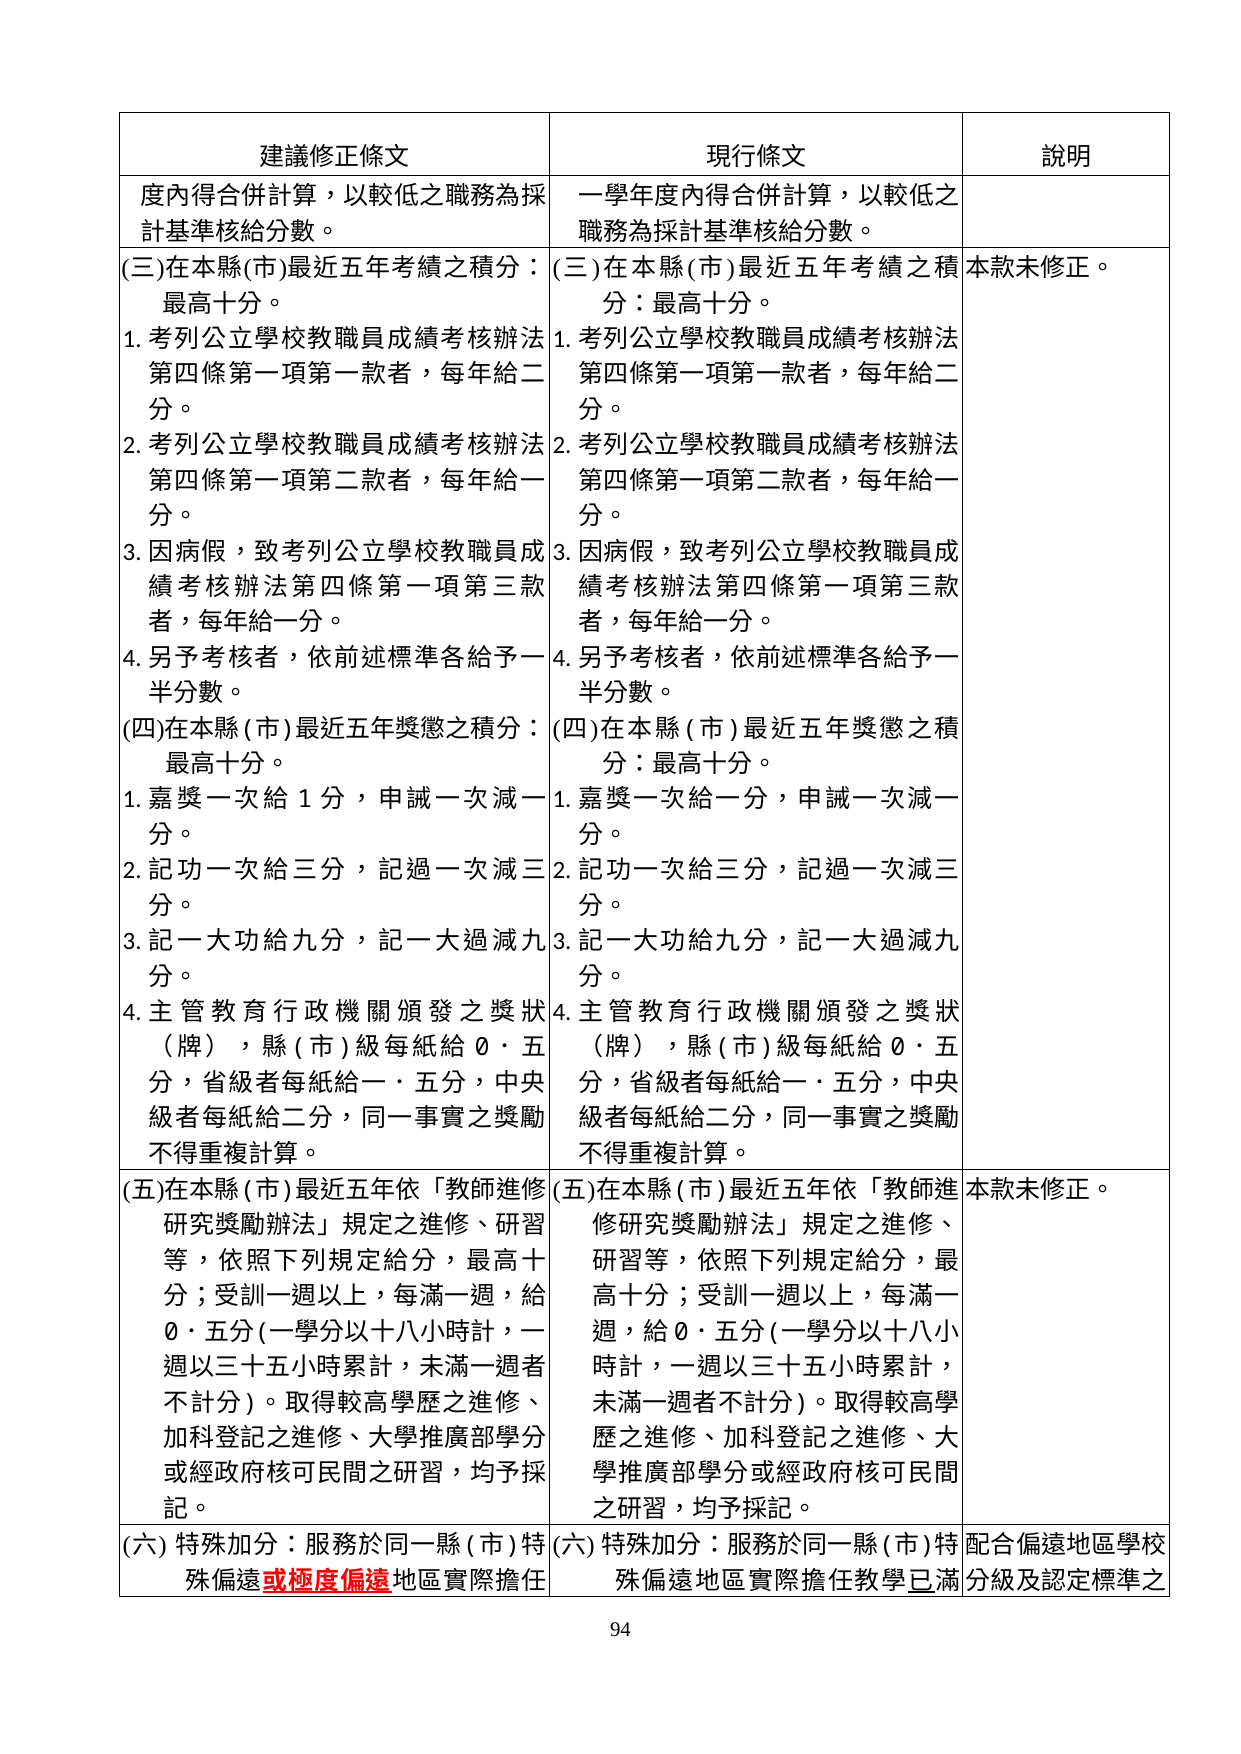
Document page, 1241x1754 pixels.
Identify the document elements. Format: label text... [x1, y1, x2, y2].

table_cell 度內得合併計算，以較低之職務為採計基準核給分數。 [120, 176, 549, 247]
table_cell 配合偏遠地區學校分級及認定標準之 [963, 1525, 1169, 1596]
table_cell [963, 176, 1169, 247]
table_header 現行條文 [550, 113, 962, 175]
table_cell (六) 特殊加分：服務於同一縣(市)特殊偏遠或極度偏遠地區實際擔任 [120, 1525, 549, 1596]
table_cell (三)在本縣(市)最近五年考績之積分：最高十分。 考列公立學校教職員成績考核辦法第四條第一項第一款者，每年給二分。 考列公立學校教職員成績考核辦法第四條第一項第二款者，每年給一分。 因病假，致考列公立學校教職員成績考核辦法第四條第一項第三款者，每年給一分。 另予考核者，依前述標準各給予一半分數。 (四)在本縣(市)最近五年獎懲之積分：最高十分。 嘉獎一次給一分，申誡一次減一分。 記功一次給三分，記過一次減三分。 記一大功給九分，記一大過減九分。 主管教育行政機關頒發之獎狀（牌），縣(市)級每紙給0．五分，省級者每紙給一．五分，中央級者每紙給二分，同一事實之獎勵不得重複計算。 [550, 248, 962, 1169]
table_cell (五)在本縣(市)最近五年依「教師進修研究獎勵辦法」規定之進修、研習等，依照下列規定給分，最高十分；受訓一週以上，每滿一週，給0．五分(一學分以十八小時計，一週以三十五小時累計，未滿一週者不計分)。取得較高學歷之進修、加科登記之進修、大學推廣部學分或經政府核可民間之研習，均予採記。 [550, 1170, 962, 1524]
table_cell (五)在本縣(市)最近五年依「教師進修研究獎勵辦法」規定之進修、研習等，依照下列規定給分，最高十分；受訓一週以上，每滿一週，給0．五分(一學分以十八小時計，一週以三十五小時累計，未滿一週者不計分)。取得較高學歷之進修、加科登記之進修、大學推廣部學分或經政府核可民間之研習，均予採記。 [120, 1170, 549, 1524]
table_cell (三)在本縣(市)最近五年考績之積分：最高十分。 考列公立學校教職員成績考核辦法第四條第一項第一款者，每年給二分。 考列公立學校教職員成績考核辦法第四條第一項第二款者，每年給一分。 因病假，致考列公立學校教職員成績考核辦法第四條第一項第三款者，每年給一分。 另予考核者，依前述標準各給予一半分數。 (四)在本縣(市)最近五年獎懲之積分：最高十分。 嘉獎一次給1分，申誡一次減一分。 記功一次給三分，記過一次減三分。 記一大功給九分，記一大過減九分。 主管教育行政機關頒發之獎狀（牌），縣(市)級每紙給0．五分，省級者每紙給一．五分，中央級者每紙給二分，同一事實之獎勵不得重複計算。 [120, 248, 549, 1169]
table_cell 本款未修正。 [963, 1170, 1169, 1524]
table_cell 本款未修正。 [963, 248, 1169, 1169]
table_cell 一學年度內得合併計算，以較低之職務為採計基準核給分數。 [550, 176, 962, 247]
table_header 說明 [963, 113, 1169, 175]
table_header 建議修正條文 [120, 113, 549, 175]
table_cell (六) 特殊加分：服務於同一縣(市)特殊偏遠地區實際擔任教學已滿 [550, 1525, 962, 1596]
